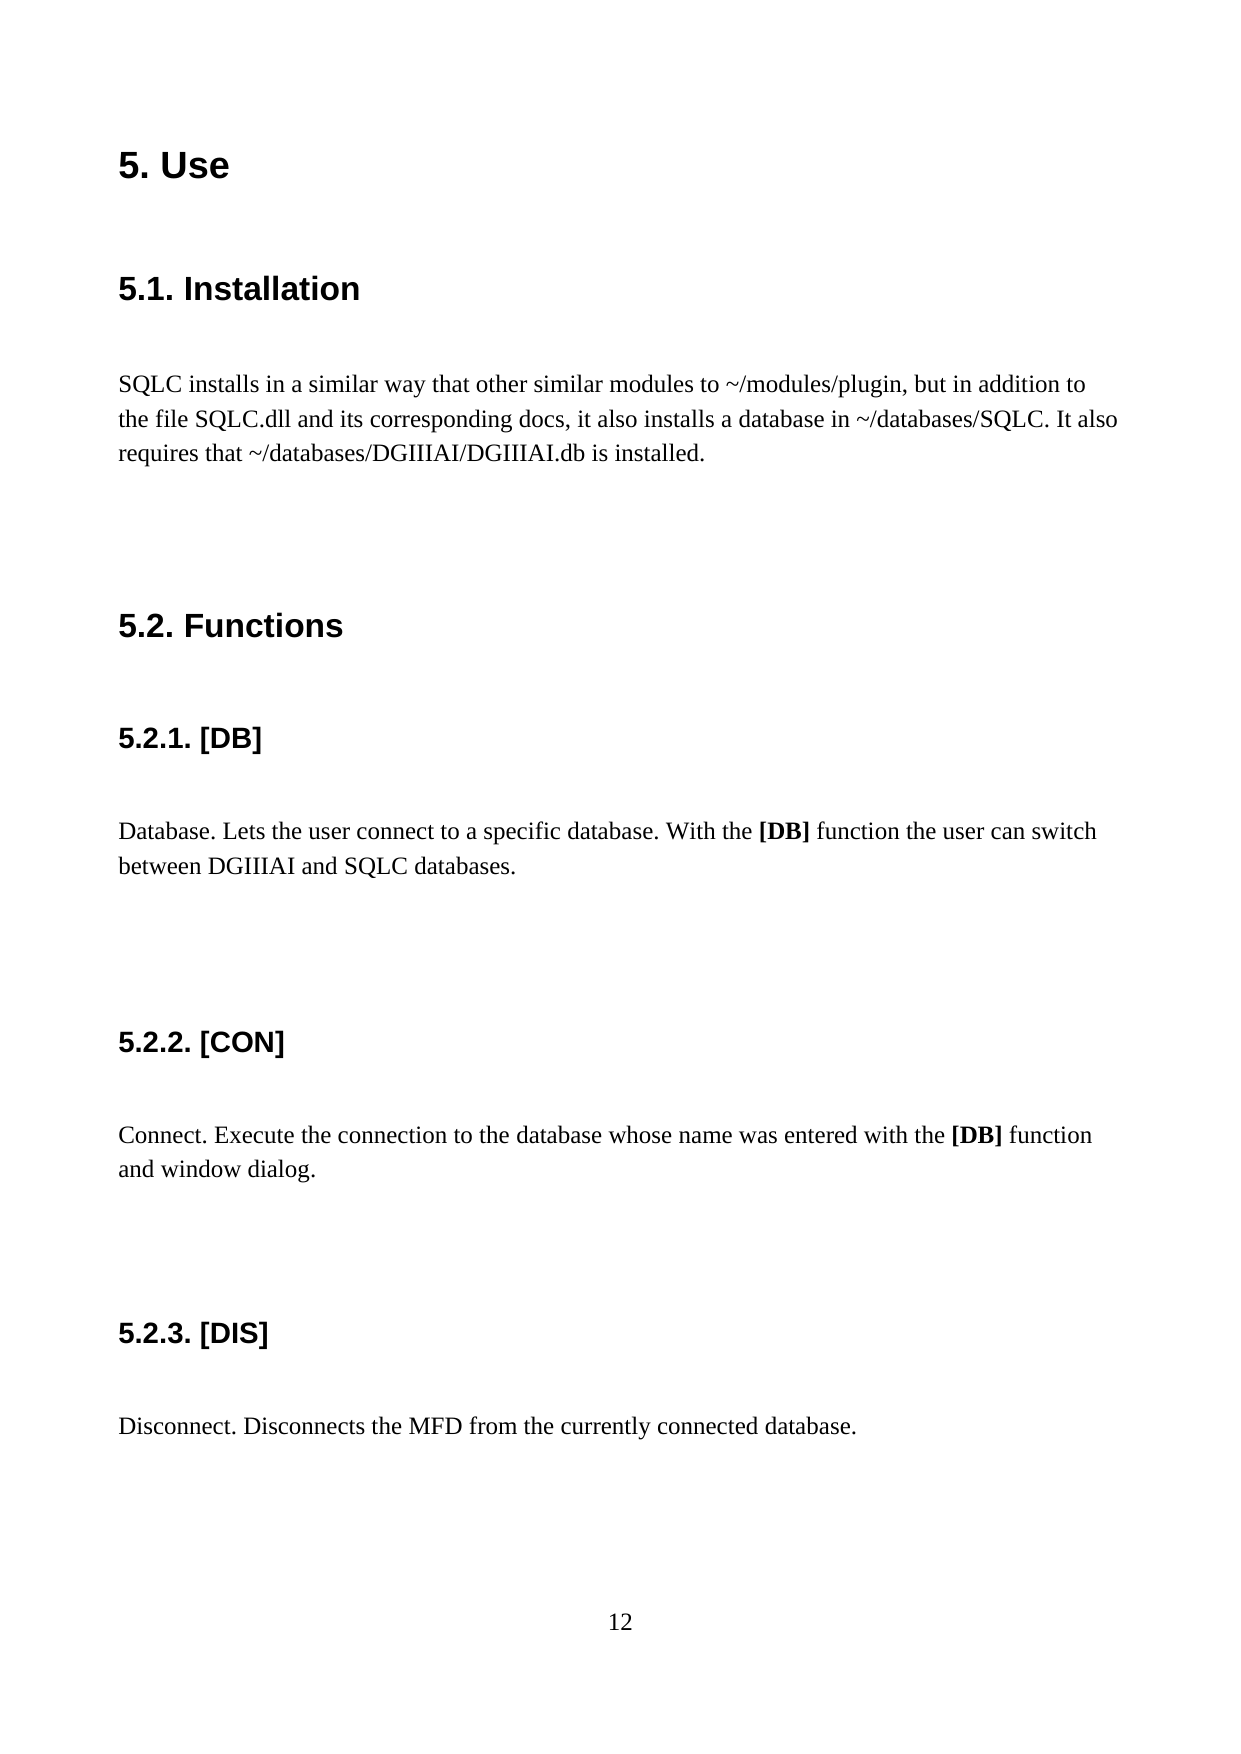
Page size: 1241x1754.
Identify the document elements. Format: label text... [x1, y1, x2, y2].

subtitle 5. Use [118, 143, 1122, 187]
subtitle 5.1. Installation [118, 269, 1122, 308]
text Database. Lets the user connect to a specific database. With the [DB] function the user can switch between DGIIIAI and SQLC databases. [118, 816, 1122, 880]
text SQLC installs in a similar way that other similar modules to ~/modules/plugin, but in addition to the file SQLC.dll and its corresponding docs, it also installs a database in ~/databases/SQLC. It also requires that ~/databases/DGIIIAI/DGIIIAI.db is installed. [118, 369, 1122, 467]
subtitle 5.2. Functions [118, 606, 1122, 645]
subtitle 5.2.1. [DB] [118, 721, 1122, 755]
subtitle 5.2.3. [DIS] [118, 1316, 1122, 1350]
text Connect. Execute the connection to the database whose name was entered with the [DB] function and window dialog. [118, 1120, 1122, 1183]
subtitle 5.2.2. [CON] [118, 1024, 1122, 1058]
text Disconnect. Disconnects the MFD from the currently connected database. [118, 1411, 1122, 1440]
